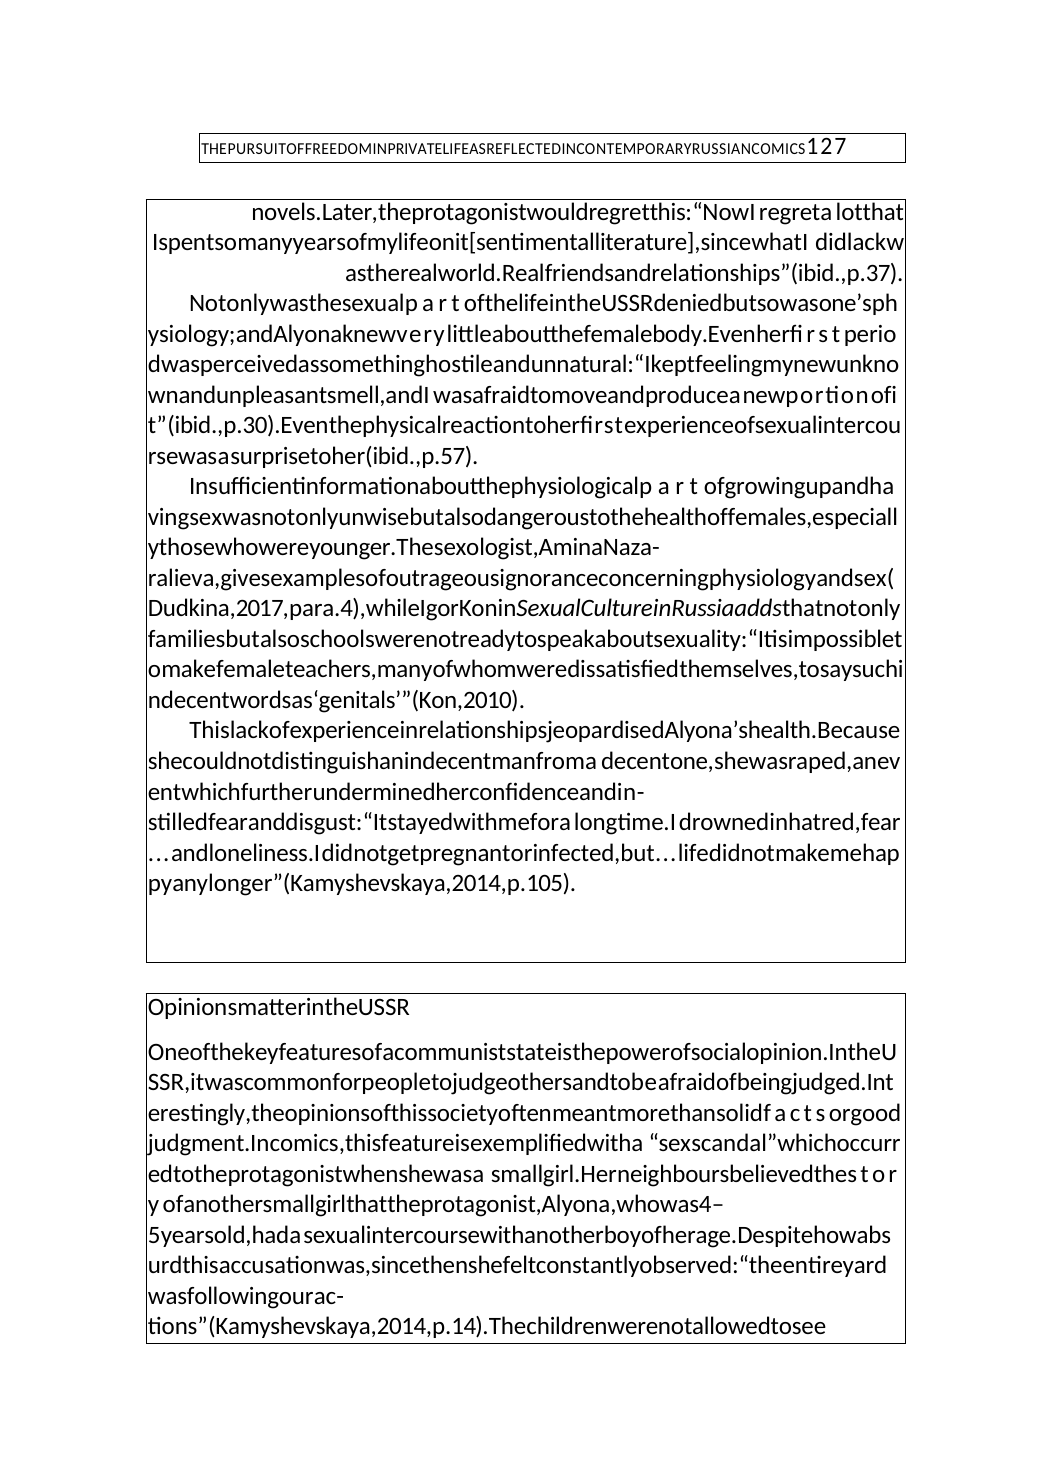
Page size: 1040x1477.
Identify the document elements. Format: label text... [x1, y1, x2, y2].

text OpinionsmatterintheUSSR [148, 994, 905, 1021]
text novels.Later,theprotagonistwouldregretthis:“NowIregretalotthat [147, 200, 904, 226]
text Ispentsomanyyearsofmylifeonit[sentimentalliterature],sincewhatIdidlackwastherealworld.Realfriendsandrelationships”(ibid.,p.37). [148, 226, 904, 287]
text NotonlywasthesexualpartofthelifeintheUSSRdeniedbutsowasone’sphysiology;andAlyonaknewverylittleaboutthefemalebody.Evenherfirstperiodwasperceivedassomethinghostileandunnatural:“Ikeptfeelingmynewunknownandunpleasantsmell,andIwasafraidtomoveandproduceanewportionofit”(ibid.,p.30).Eventhephysicalreactiontoherfirstexperienceofsexualintercoursewasasurprisetoher(ibid.,p.57). [148, 287, 904, 471]
text ThislackofexperienceinrelationshipsjeopardisedAlyona’shealth.Becauseshecouldnotdistinguishanindecentmanfromadecentone,shewasraped,aneventwhichfurtherunderminedherconfidenceandin-stilledfearanddisgust:“Itstayedwithmeforalongtime.Idrownedinhatred,fear...andloneliness.Ididnotgetpregnantorinfected,but...lifedidnotmakemehappyanylonger”(Kamyshevskaya,2014,p.105). [148, 715, 904, 898]
text Oneofthekeyfeaturesofacommuniststateisthepowerofsocialopinion.IntheUSSR,itwascommonforpeopletojudgeothersandtobeafraidofbeingjudged.Interestingly,theopinionsofthissocietyoftenmeantmorethansolidfactsorgoodjudgment.Incomics,thisfeatureisexemplifiedwitha“sexscandal”whichoccurredtotheprotagonistwhenshewasasmallgirl.Herneighboursbelievedthestoryofanothersmallgirlthattheprotagonist,Alyona,whowas4–5yearsold,hadasexualintercoursewithanotherboyofherage.Despitehowabsurdthisaccusationwas,sincethenshefeltconstantlyobserved:“theentireyardwasfollowingourac-tions”(Kamyshevskaya,2014,p.14).Thechildrenwerenotallowedtosee [148, 1036, 904, 1341]
text THEPURSUITOFFREEDOMINPRIVATELIFEASREFLECTEDINCONTEMPORARYRUSSIANCOMICS127 [201, 134, 905, 160]
text Insufficientinformationaboutthephysiologicalpartofgrowingupandhavingsexwasnotonlyunwisebutalsodangeroustothehealthoffemales,especiallythosewhowereyounger.Thesexologist,AminaNaza-ralieva,givesexamplesofoutrageousignoranceconcerningphysiologyandsex(Dudkina,2017,para.4),whileIgorKoninSexualCultureinRussiaaddsthatnotonlyfamiliesbutalsoschoolswerenotreadytospeakaboutsexuality:“Itisimpossibletomakefemaleteachers,manyofwhomweredissatisfiedthemselves,tosaysuchindecentwordsas‘genitals’”(Kon,2010). [148, 471, 904, 715]
